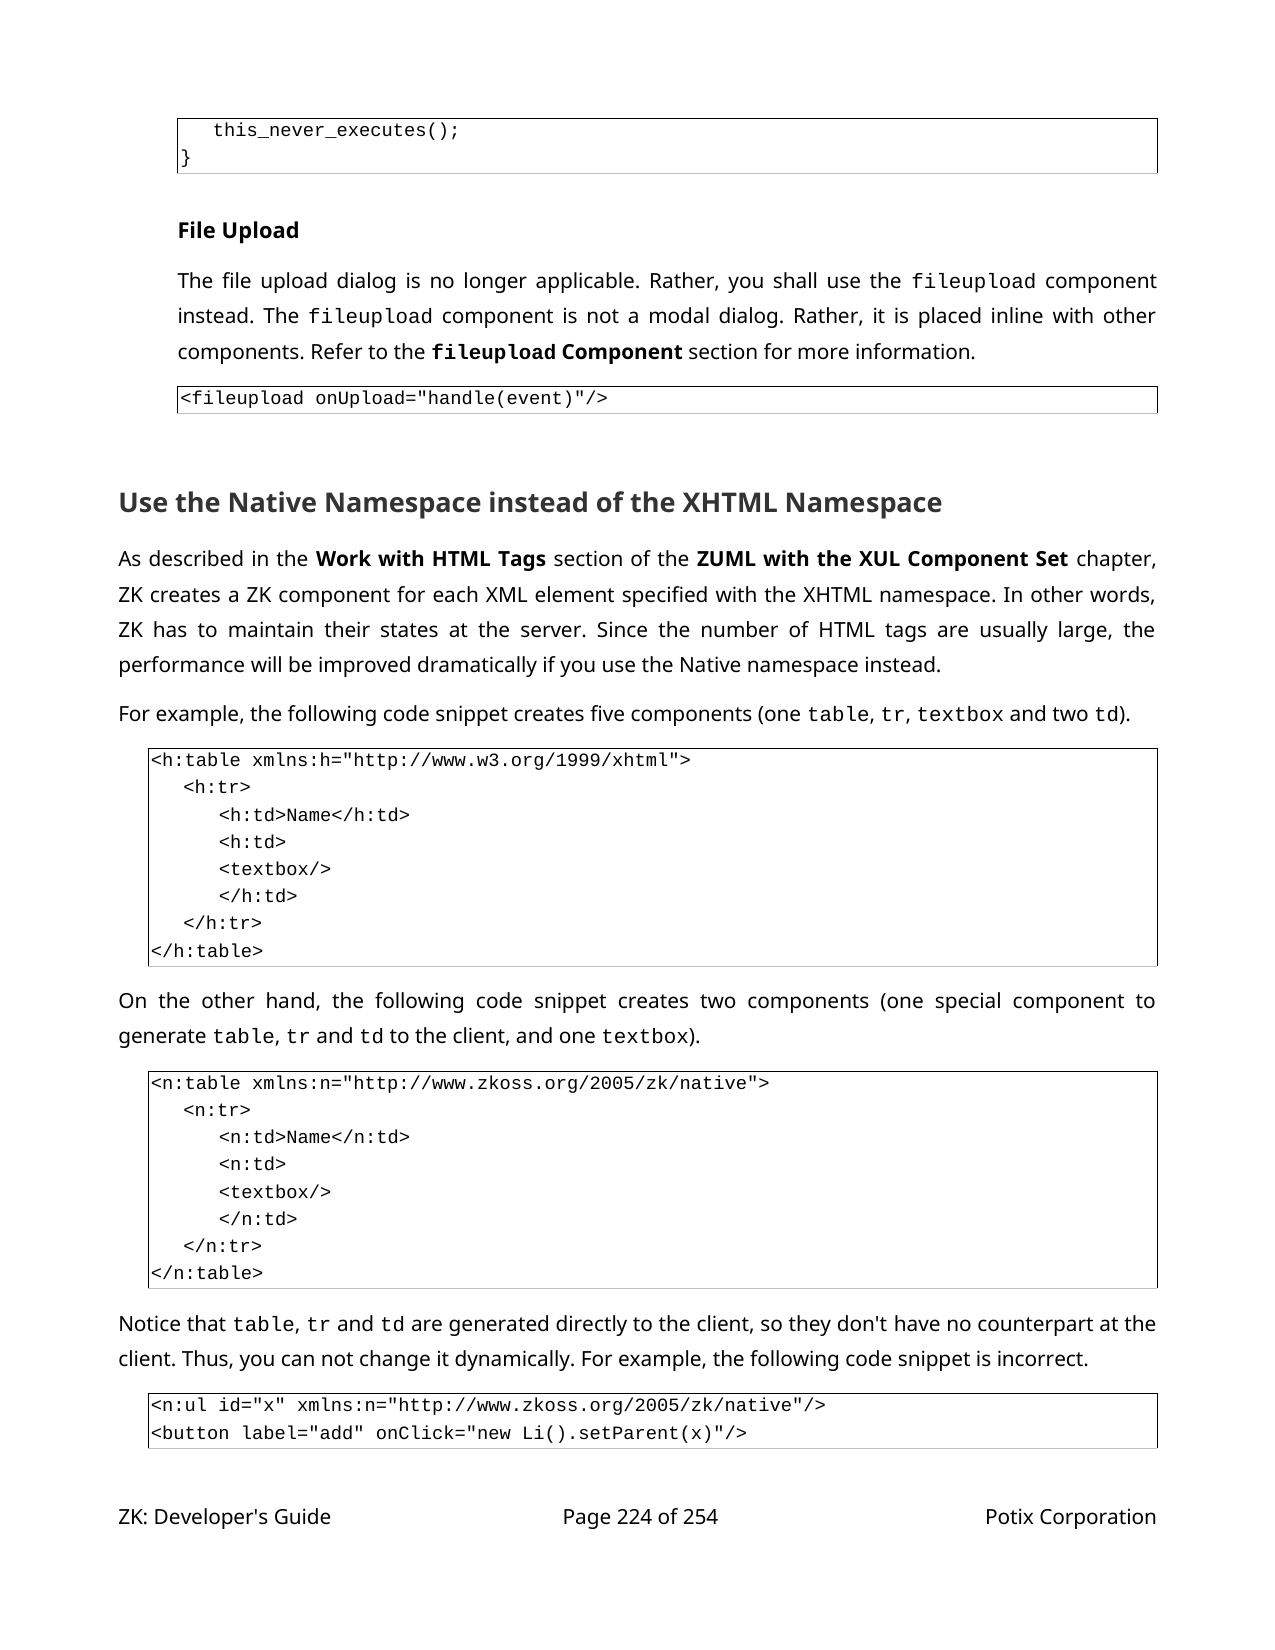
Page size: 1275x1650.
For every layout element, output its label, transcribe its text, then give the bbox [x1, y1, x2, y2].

text </n:td> [149, 1207, 1157, 1231]
text <n:ul id="x" xmlns:n="http://www.zkoss.org/2005/zk/native"/> [149, 1394, 1157, 1418]
text </h:td> [149, 884, 1157, 908]
text <h:table xmlns:h="http://www.w3.org/1999/xhtml"> [149, 749, 1157, 772]
text <n:td>Name</n:td> [149, 1125, 1157, 1149]
text </h:table> [149, 938, 1157, 966]
subtitle File Upload [177, 215, 1157, 245]
text On the other hand, the following code snippet creates two components (one special component to generate table, tr and td to the client, and one textbox). [118, 986, 1157, 1050]
text <n:tr> [149, 1098, 1157, 1122]
text The file upload dialog is no longer applicable. Rather, you shall use the fileupload component instead. The fileupload component is not a modal dialog. Rather, it is placed inline with other components. Refer to the fileupload Component section for more information. [177, 266, 1157, 365]
text <button label="add" onClick="new Li().setParent(x)"/> [149, 1421, 1157, 1448]
text </n:table> [149, 1261, 1157, 1288]
text <n:table xmlns:n="http://www.zkoss.org/2005/zk/native"> [149, 1072, 1157, 1095]
text <h:td> [149, 830, 1157, 854]
text </h:tr> [149, 911, 1157, 936]
text <textbox/> [149, 857, 1157, 881]
text <n:td> [149, 1152, 1157, 1177]
text <fileupload onUpload="handle(event)"/> [178, 387, 1157, 413]
text this_never_executes(); [178, 119, 1157, 142]
text Notice that table, tr and td are generated directly to the client, so they don't have no counterpart at the client. Thus, you can not change it dynamically. For example, the following code snippet is incorrect. [118, 1309, 1157, 1373]
text For example, the following code snippet creates five components (one table, tr, textbox and two td). [118, 699, 1157, 727]
text <h:tr> [149, 775, 1157, 799]
text } [178, 145, 1157, 173]
text <textbox/> [149, 1179, 1157, 1204]
text As described in the Work with HTML Tags section of the ZUML with the XUL Component Set chapter, ZK creates a ZK component for each XML element specified with the XHTML namespace. In other words, ZK has to maintain their states at the server. Since the number of HTML tags are usually large, the performance will be improved dramatically if you use the Native namespace instead. [118, 544, 1157, 678]
text </n:tr> [149, 1234, 1157, 1258]
text <h:td>Name</h:td> [149, 802, 1157, 827]
subtitle Use the Native Namespace instead of the XHTML Namespace [118, 484, 1157, 521]
